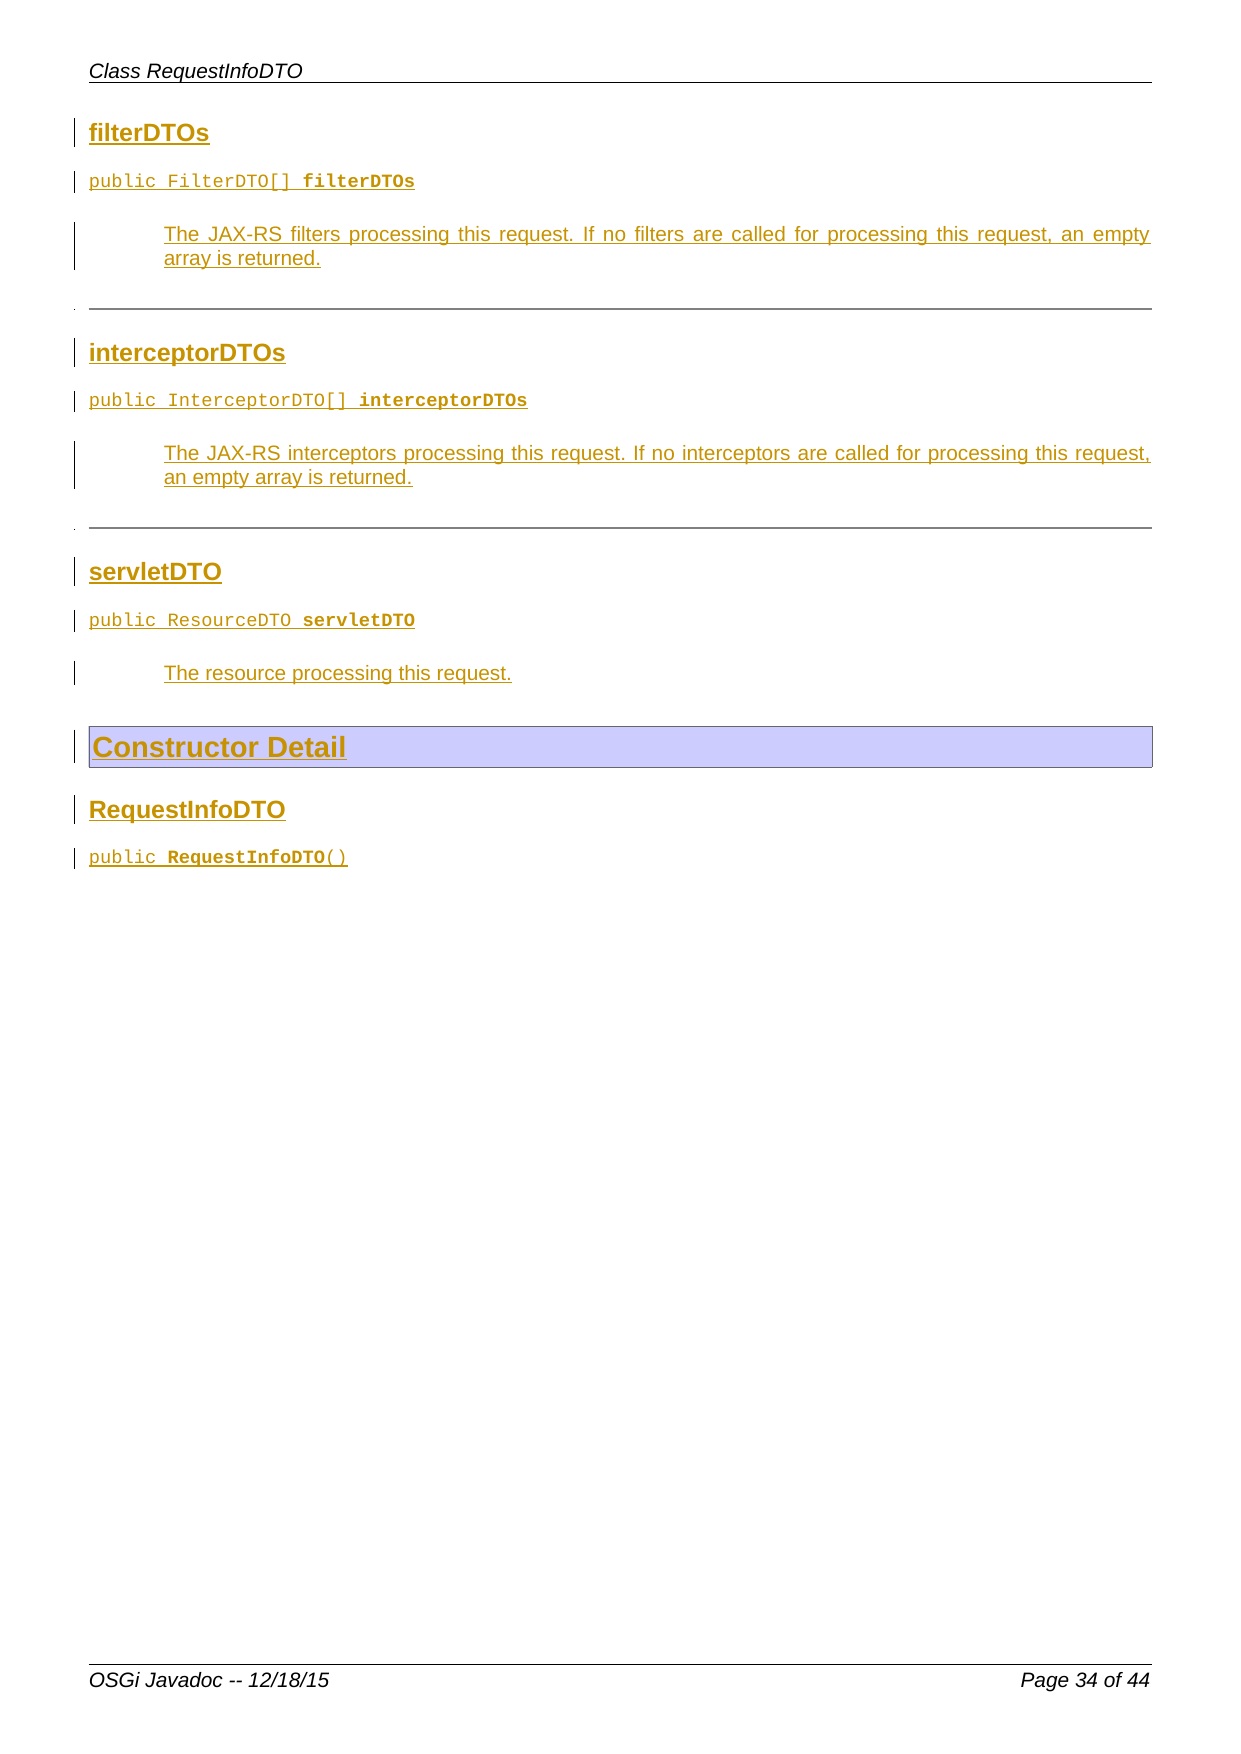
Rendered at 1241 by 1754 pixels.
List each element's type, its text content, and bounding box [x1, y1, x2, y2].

subtitle interceptorDTOs [88, 338, 1152, 367]
text The JAX-RS filters processing this request. If no filters are called for processing this request, an empty array is returned. [163, 222, 1152, 270]
subtitle servletDTO [88, 557, 1152, 586]
text The resource processing this request. [163, 661, 1152, 685]
text public ResourceDTO servletDTO [88, 610, 1152, 632]
subtitle RequestInfoDTO [88, 795, 1152, 824]
subtitle filterDTOs [88, 118, 1152, 147]
text public RequestInfoDTO() [88, 848, 1152, 869]
text public FilterDTO[] filterDTOs [88, 171, 1152, 193]
text public InterceptorDTO[] interceptorDTOs [88, 391, 1152, 412]
text The JAX-RS interceptors processing this request. If no interceptors are called for processing this request, an empty array is returned. [163, 441, 1152, 489]
subtitle Constructor Detail [90, 727, 1152, 767]
